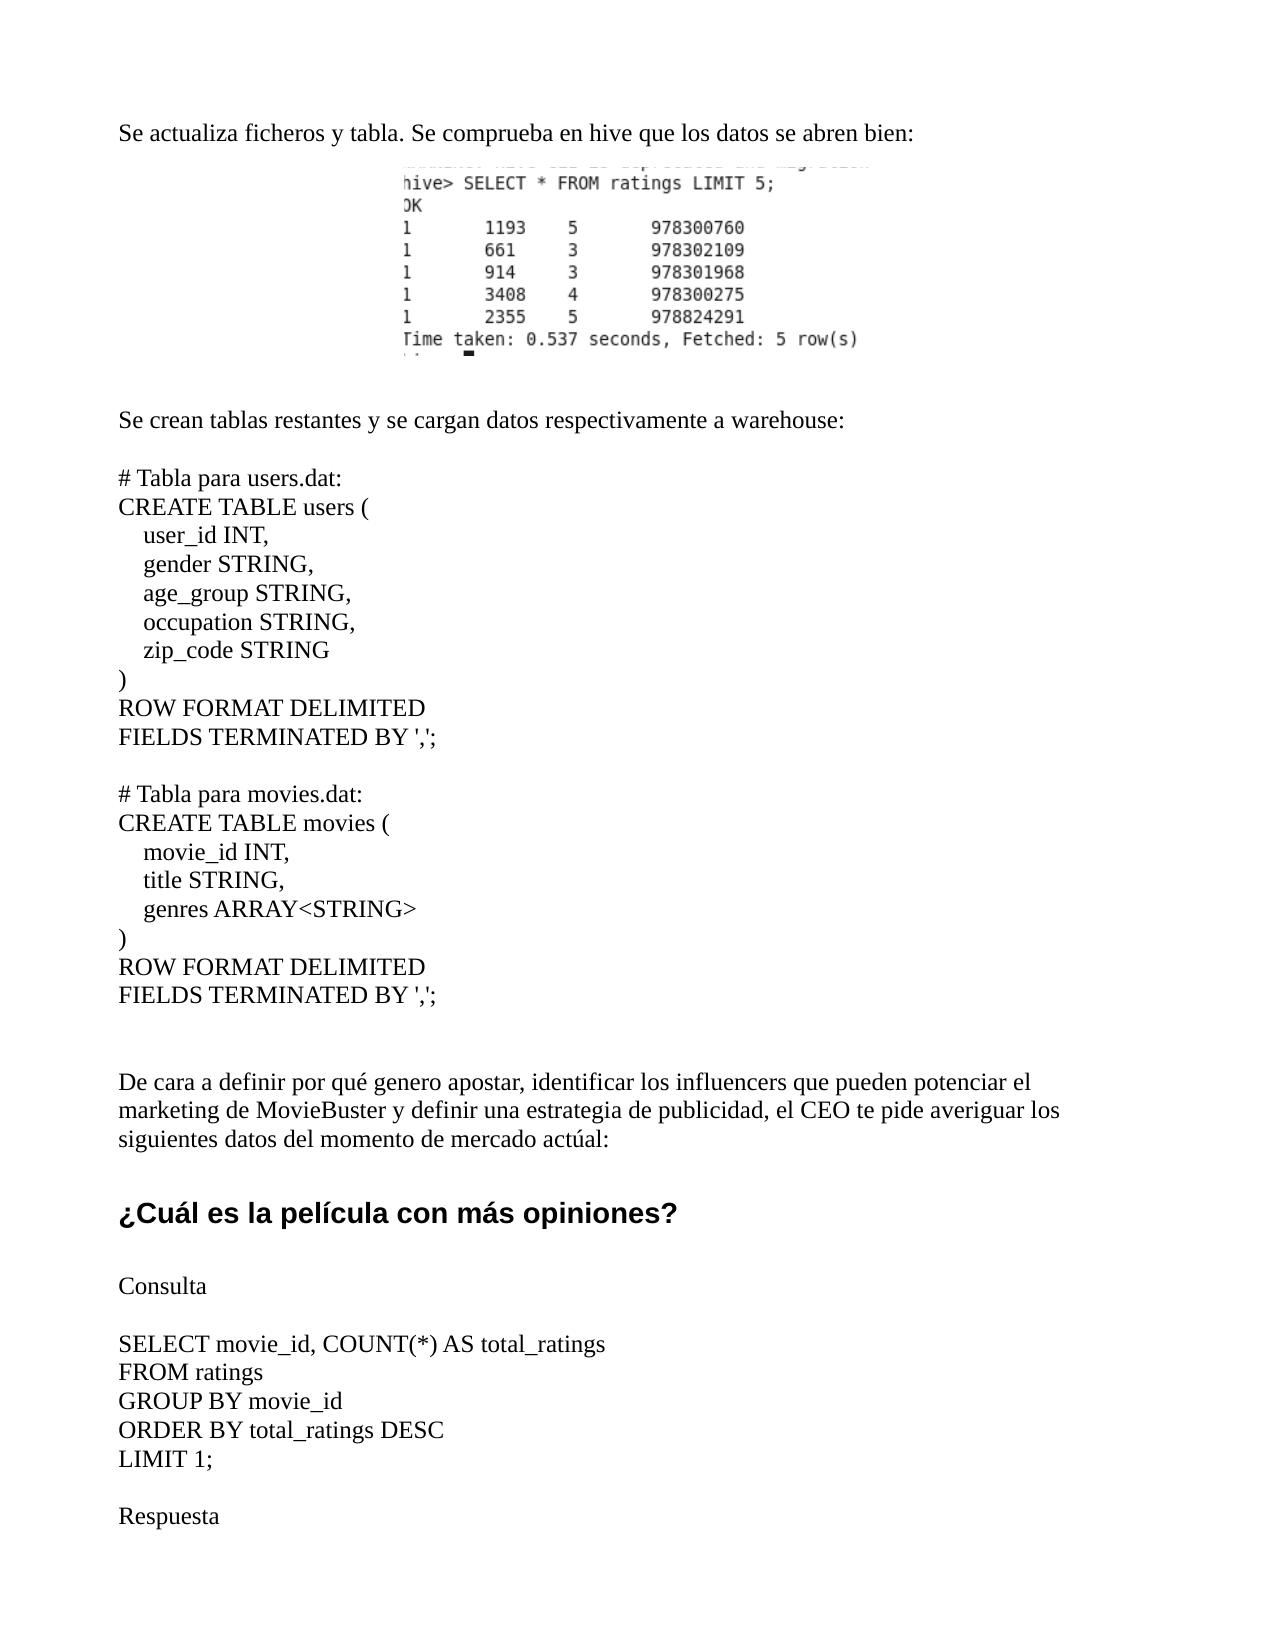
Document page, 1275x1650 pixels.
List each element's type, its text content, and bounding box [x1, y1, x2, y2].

text title STRING, [118, 866, 1157, 894]
text ) [118, 664, 1157, 693]
text Respuesta [118, 1501, 1157, 1530]
text siguientes datos del momento de mercado actúal: [118, 1124, 1157, 1153]
text SELECT movie_id, COUNT(*) AS total_ratings [118, 1329, 1157, 1357]
text FIELDS TERMINATED BY ','; [118, 722, 1157, 751]
text genres ARRAY<STRING> [118, 894, 1157, 923]
text # Tabla para movies.dat: [118, 779, 1157, 808]
text ORDER BY total_ratings DESC [118, 1415, 1157, 1444]
text user_id INT, [118, 521, 1157, 549]
text movie_id INT, [118, 837, 1157, 866]
text GROUP BY movie_id [118, 1386, 1157, 1415]
text ) [118, 923, 1157, 952]
text age_group STRING, [118, 578, 1157, 607]
text marketing de MovieBuster y definir una estrategia de publicidad, el CEO te pide averiguar los [118, 1096, 1157, 1124]
text zip_code STRING [118, 636, 1157, 664]
text Se actualiza ficheros y tabla. Se comprueba en hive que los datos se abren bien: [118, 118, 1157, 147]
text De cara a definir por qué genero apostar, identificar los influencers que pueden potenciar el [118, 1067, 1157, 1096]
text LIMIT 1; [118, 1444, 1157, 1472]
text gender STRING, [118, 549, 1157, 578]
text ROW FORMAT DELIMITED [118, 693, 1157, 722]
text Se crean tablas restantes y se cargan datos respectivamente a warehouse: [118, 406, 1157, 434]
text CREATE TABLE users ( [118, 492, 1157, 521]
text FROM ratings [118, 1357, 1157, 1386]
subtitle ¿Cuál es la película con más opiniones? [118, 1196, 1157, 1230]
text occupation STRING, [118, 607, 1157, 636]
text CREATE TABLE movies ( [118, 808, 1157, 837]
text # Tabla para users.dat: [118, 463, 1157, 492]
text Consulta [118, 1271, 1157, 1300]
text ROW FORMAT DELIMITED [118, 952, 1157, 981]
text FIELDS TERMINATED BY ','; [118, 981, 1157, 1009]
picture [404, 167, 871, 356]
